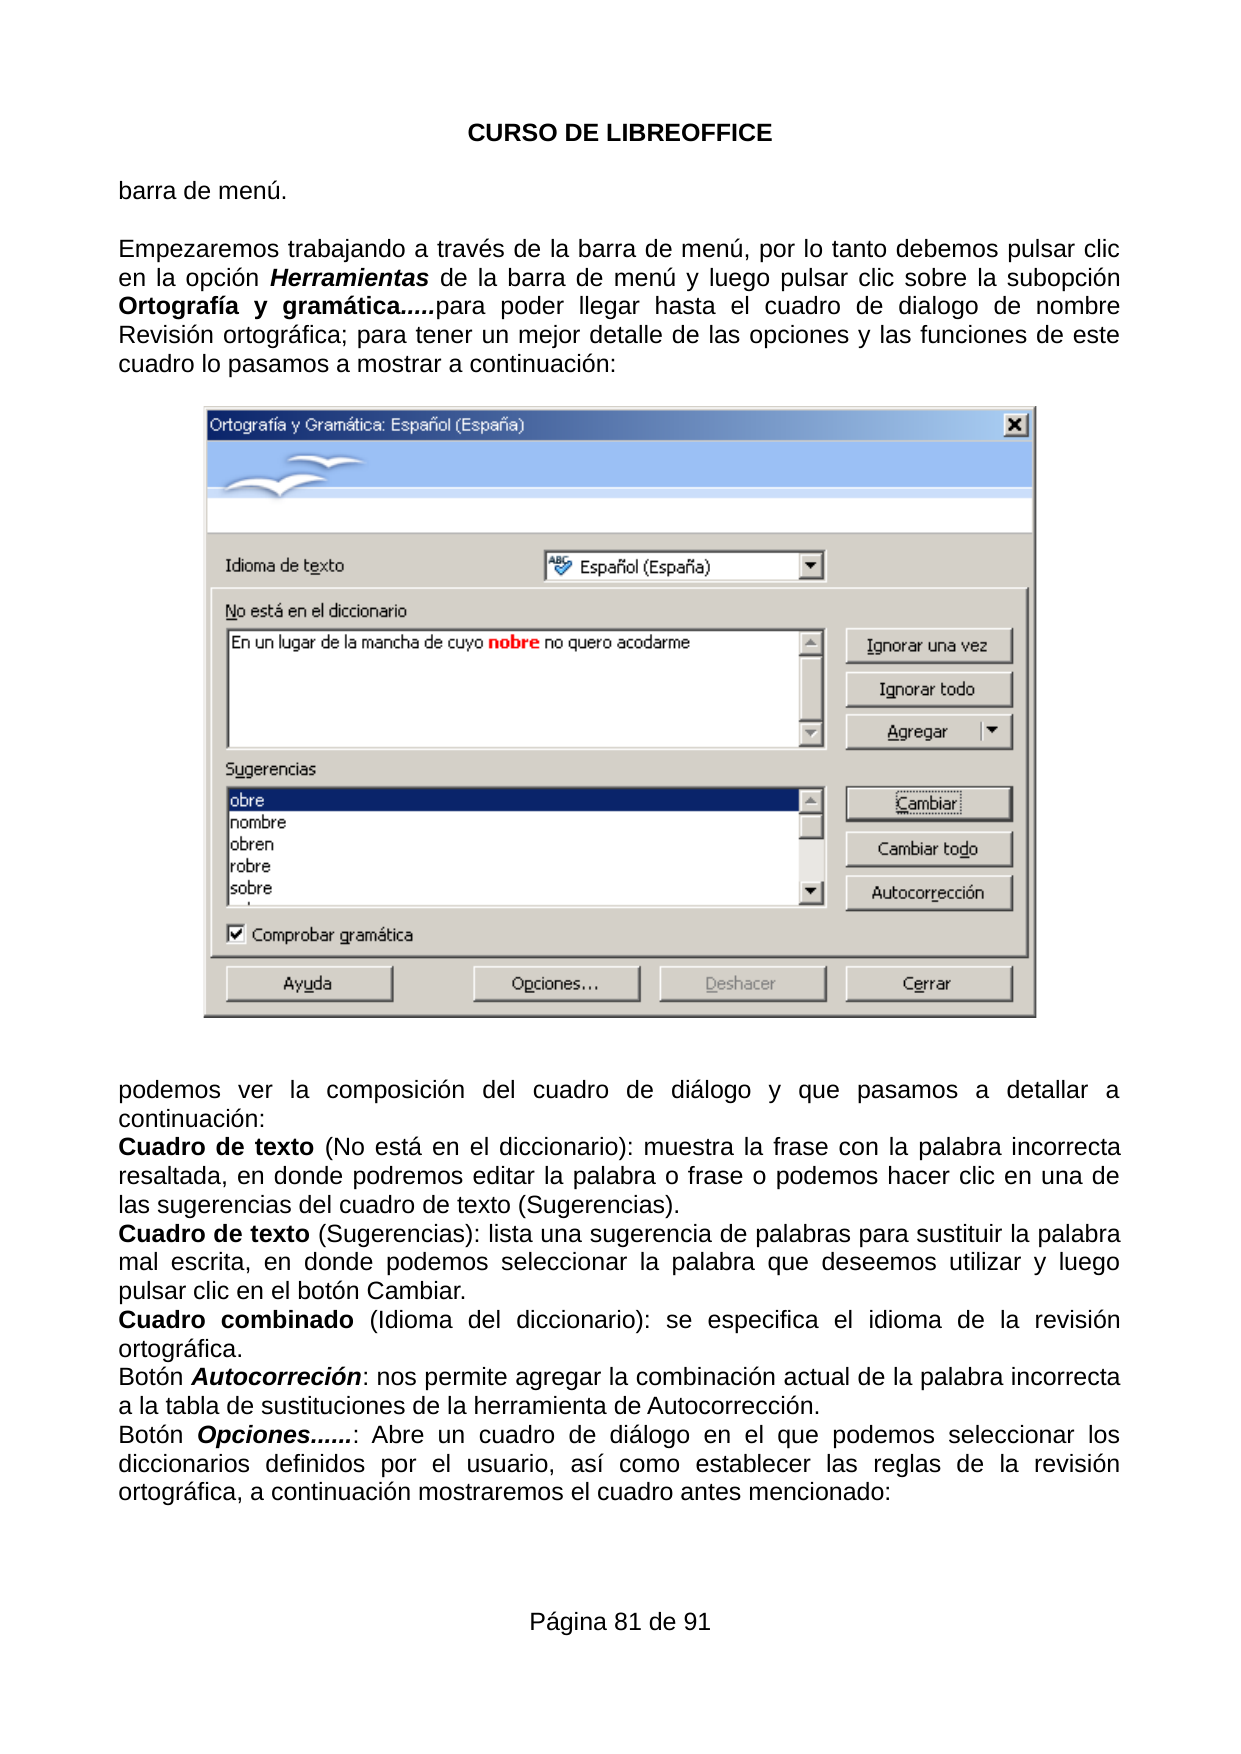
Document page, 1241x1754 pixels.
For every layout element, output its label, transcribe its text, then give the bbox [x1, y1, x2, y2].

text podemos ver la composición del cuadro de diálogo y que pasamos a detallar a continuación: [118, 1075, 1122, 1132]
text Empezaremos trabajando a través de la barra de menú, por lo tanto debemos pulsar clic en la opción Herramientas de la barra de menú y luego pulsar clic sobre la subopción Ortografía y gramática.....para poder llegar hasta el cuadro de dialogo de nombre Revisión ortográfica; para tener un mejor detalle de las opciones y las funciones de este cuadro lo pasamos a mostrar a continuación: [118, 234, 1122, 378]
picture [203, 406, 1037, 1018]
text Botón Opciones......: Abre un cuadro de diálogo en el que podemos seleccionar los diccionarios definidos por el usuario, así como establecer las reglas de la revisión ortográfica, a continuación mostraremos el cuadro antes mencionado: [118, 1420, 1122, 1506]
text Cuadro combinado (Idioma del diccionario): se especifica el idioma de la revisión ortográfica. [118, 1305, 1122, 1362]
text Botón Autocorreción: nos permite agregar la combinación actual de la palabra incorrecta a la tabla de sustituciones de la herramienta de Autocorrección. [118, 1362, 1122, 1420]
text barra de menú. [118, 176, 1122, 205]
text Cuadro de texto (No está en el diccionario): muestra la frase con la palabra incorrecta resaltada, en donde podremos editar la palabra o frase o podemos hacer clic en una de las sugerencias del cuadro de texto (Sugerencias). [118, 1132, 1122, 1218]
text Cuadro de texto (Sugerencias): lista una sugerencia de palabras para sustituir la palabra mal escrita, en donde podemos seleccionar la palabra que deseemos utilizar y luego pulsar clic en el botón Cambiar. [118, 1218, 1122, 1305]
